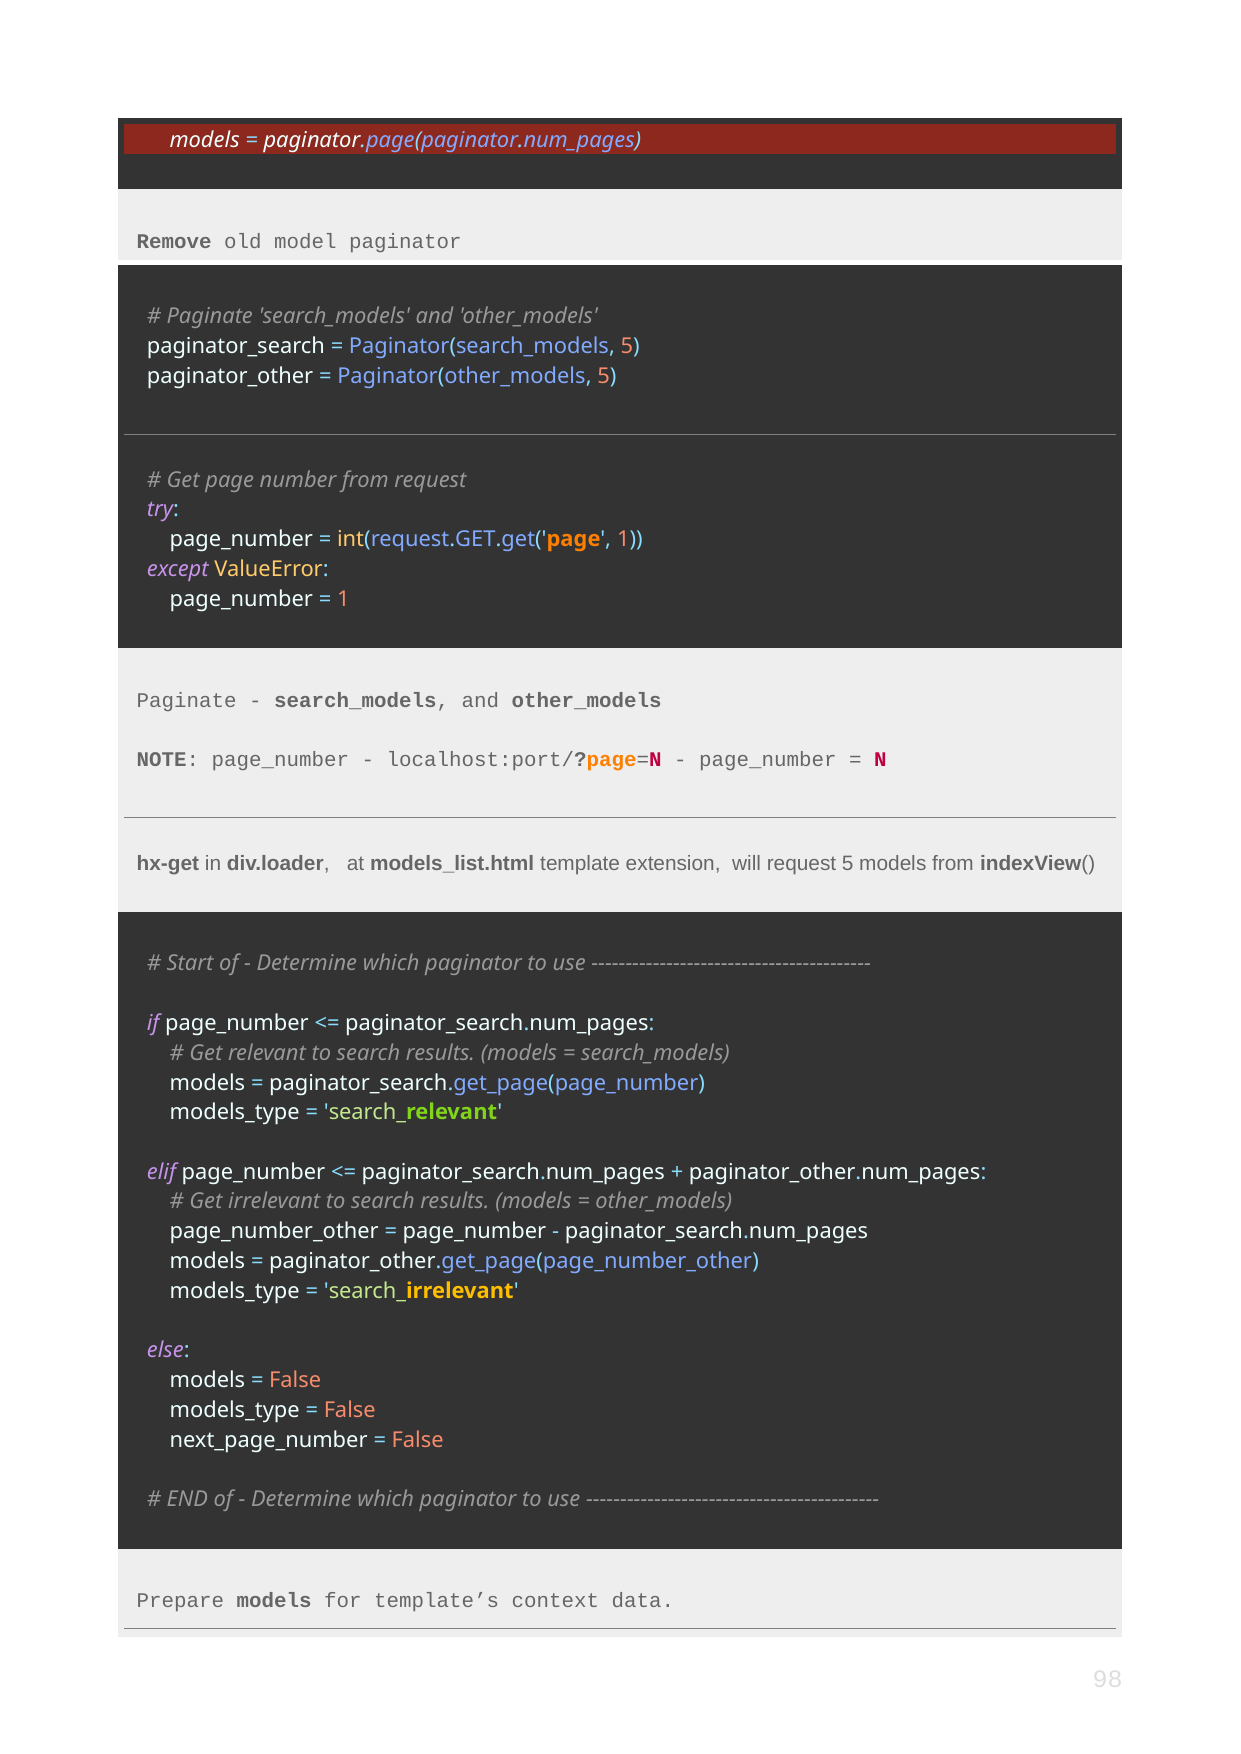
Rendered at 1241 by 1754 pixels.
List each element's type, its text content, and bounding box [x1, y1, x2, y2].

table_cell Paginate - search_models, and other_models NOTE: page_number - localhost:port/?page=N - page_number = N hx-get in div.loader, at models_list.html template extension, will request 5 models from indexView() [118, 648, 1122, 912]
table_header # Paginate 'search_models' and 'other_models' paginator_search = Paginator(search_models, 5) paginator_other = Paginator(other_models, 5) # Get page number from request try: page_number = int(request.GET.get('page', 1)) except ValueError: page_number = 1 [118, 265, 1122, 648]
table_cell # Start of - Determine which paginator to use ----------------------------------------- if page_number <= paginator_search.num_pages: # Get relevant to search results. (models = search_models) models = paginator_search.get_page(page_number) models_type = 'search_relevant' elif page_number <= paginator_search.num_pages + paginator_other.num_pages: # Get irrelevant to search results. (models = other_models) page_number_other = page_number - paginator_search.num_pages models = paginator_other.get_page(page_number_other) models_type = 'search_irrelevant' else: models = False models_type = False next_page_number = False # END of - Determine which paginator to use ------------------------------------------- [118, 912, 1122, 1549]
table_cell Remove old model paginator [118, 189, 1122, 260]
table_header models = paginator.page(paginator.num_pages) [118, 118, 1122, 189]
table_cell Prepare models for template’s context data. [118, 1549, 1122, 1637]
